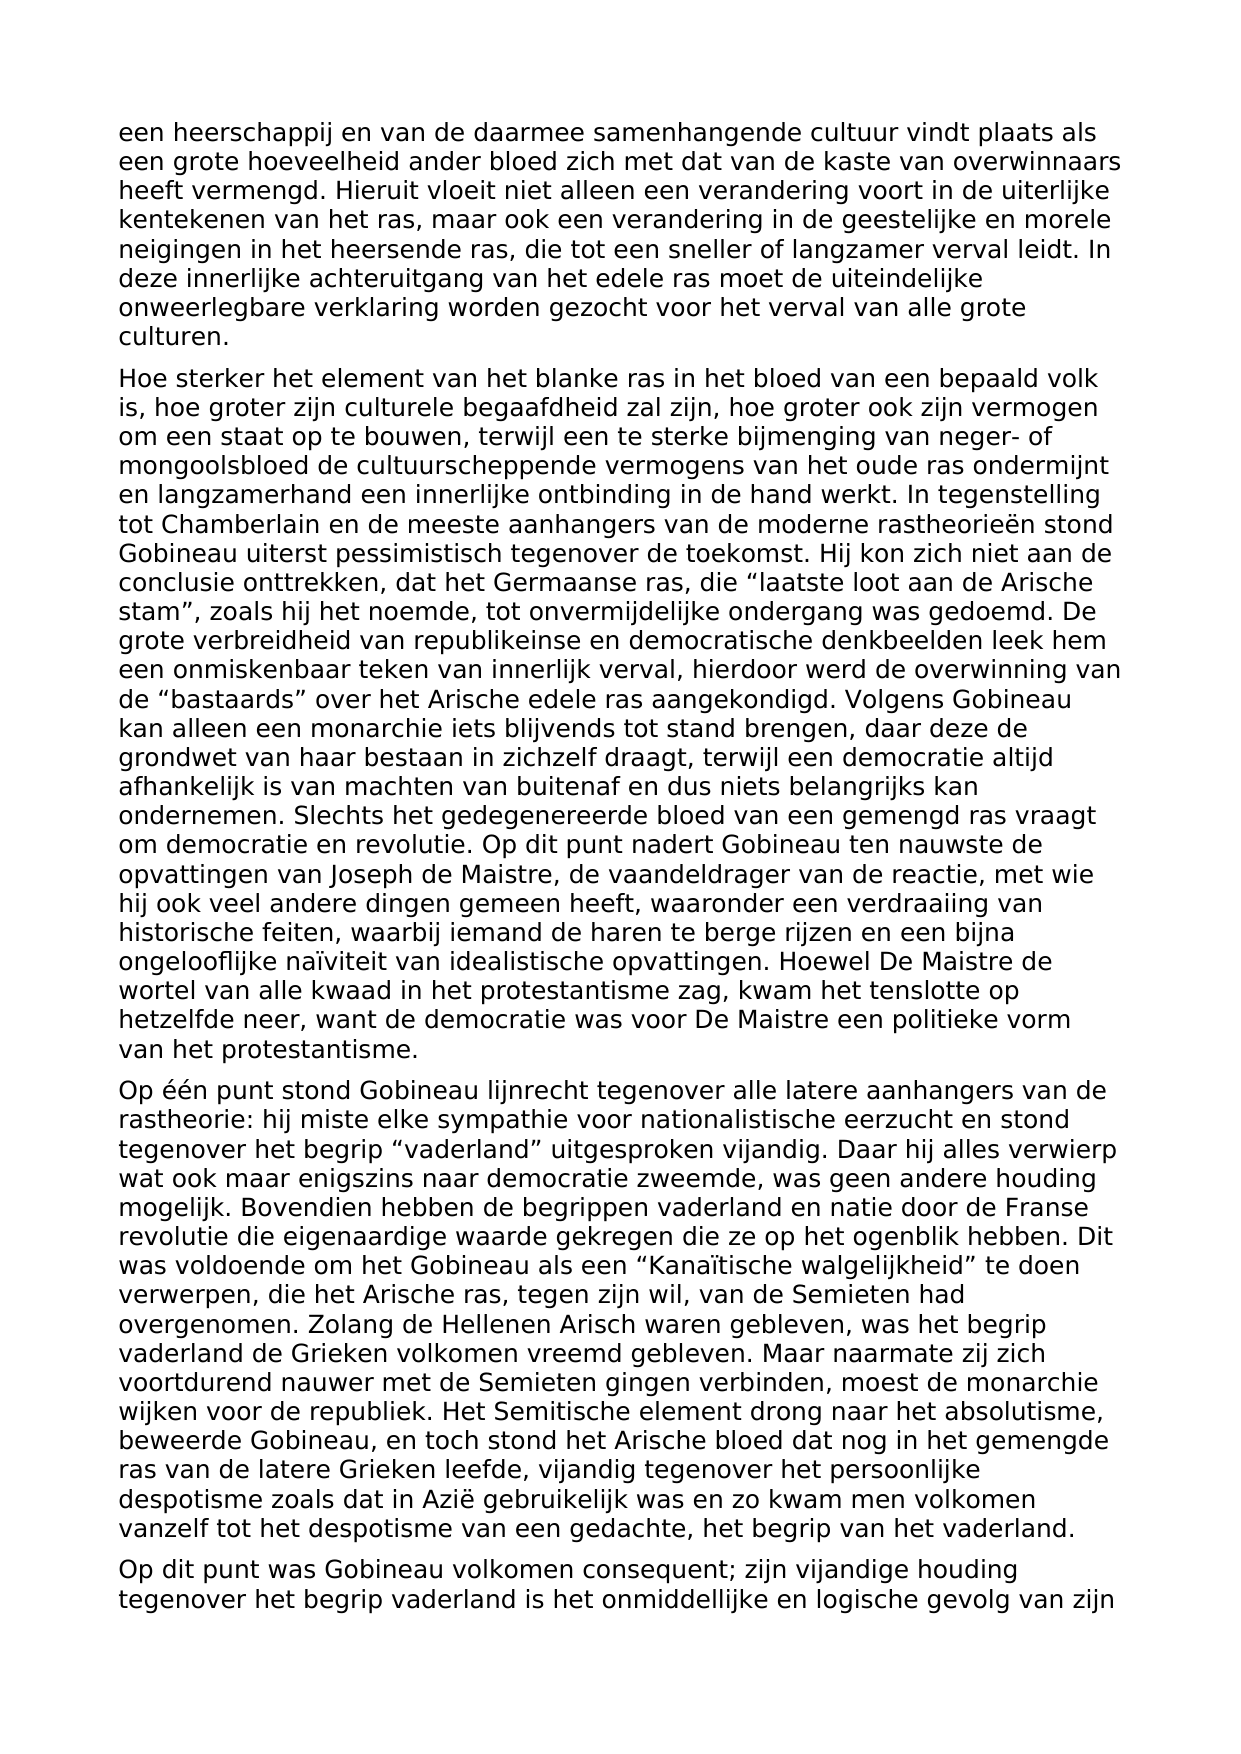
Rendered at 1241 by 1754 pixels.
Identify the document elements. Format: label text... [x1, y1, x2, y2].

text een heerschappij en van de daarmee samenhangende cultuur vindt plaats als een grote hoeveelheid ander bloed zich met dat van de kaste van overwinnaars heeft vermengd. Hieruit vloeit niet alleen een verandering voort in de uiterlijke kentekenen van het ras, maar ook een verandering in de geestelijke en morele neigingen in het heersende ras, die tot een sneller of langzamer verval leidt. In deze innerlijke achteruitgang van het edele ras moet de uiteindelijke onweerlegbare verklaring worden gezocht voor het verval van alle grote culturen. [118, 118, 1122, 351]
text Op dit punt was Gobineau volkomen consequent; zijn vijandige houding tegenover het begrip vaderland is het onmiddellijke en logische gevolg van zijn [118, 1556, 1122, 1614]
text Hoe sterker het element van het blanke ras in het bloed van een bepaald volk is, hoe groter zijn culturele begaafdheid zal zijn, hoe groter ook zijn vermogen om een staat op te bouwen, terwijl een te sterke bijmenging van neger- of mongoolsbloed de cultuurscheppende vermogens van het oude ras ondermijnt en langzamerhand een innerlijke ontbinding in de hand werkt. In tegenstelling tot Chamberlain en de meeste aanhangers van de moderne rastheorieën stond Gobineau uiterst pessimistisch tegenover de toekomst. Hij kon zich niet aan de conclusie onttrekken, dat het Germaanse ras, die “laatste loot aan de Arische stam”, zoals hij het noemde, tot onvermijdelijke ondergang was gedoemd. De grote verbreidheid van republikeinse en democratische denkbeelden leek hem een onmiskenbaar teken van innerlijk verval, hierdoor werd de overwinning van de “bastaards” over het Arische edele ras aangekondigd. Volgens Gobineau kan alleen een monarchie iets blijvends tot stand brengen, daar deze de grondwet van haar bestaan in zichzelf draagt, terwijl een democratie altijd afhankelijk is van machten van buitenaf en dus niets belangrijks kan ondernemen. Slechts het gedegenereerde bloed van een gemengd ras vraagt om democratie en revolutie. Op dit punt nadert Gobineau ten nauwste de opvattingen van Joseph de Maistre, de vaandeldrager van de reactie, met wie hij ook veel andere dingen gemeen heeft, waaronder een verdraaiing van historische feiten, waarbij iemand de haren te berge rijzen en een bijna ongelooflijke naïviteit van idealistische opvattingen. Hoewel De Maistre de wortel van alle kwaad in het protestantisme zag, kwam het tenslotte op hetzelfde neer, want de democratie was voor De Maistre een politieke vorm van het protestantisme. [118, 364, 1122, 1064]
text Op één punt stond Gobineau lijnrecht tegenover alle latere aanhangers van de rastheorie: hij miste elke sympathie voor nationalistische eerzucht en stond tegenover het begrip “vaderland” uitgesproken vijandig. Daar hij alles verwierp wat ook maar enigszins naar democratie zweemde, was geen andere houding mogelijk. Bovendien hebben de begrippen vaderland en natie door de Franse revolutie die eigenaardige waarde gekregen die ze op het ogenblik hebben. Dit was voldoende om het Gobineau als een “Kanaïtische walgelijkheid” te doen verwerpen, die het Arische ras, tegen zijn wil, van de Semieten had overgenomen. Zolang de Hellenen Arisch waren gebleven, was het begrip vaderland de Grieken volkomen vreemd gebleven. Maar naarmate zij zich voortdurend nauwer met de Semieten gingen verbinden, moest de monarchie wijken voor de republiek. Het Semitische element drong naar het absolutisme, beweerde Gobineau, en toch stond het Arische bloed dat nog in het gemengde ras van de latere Grieken leefde, vijandig tegenover het persoonlijke despotisme zoals dat in Azië gebruikelijk was en zo kwam men volkomen vanzelf tot het despotisme van een gedachte, het begrip van het vaderland. [118, 1076, 1122, 1543]
